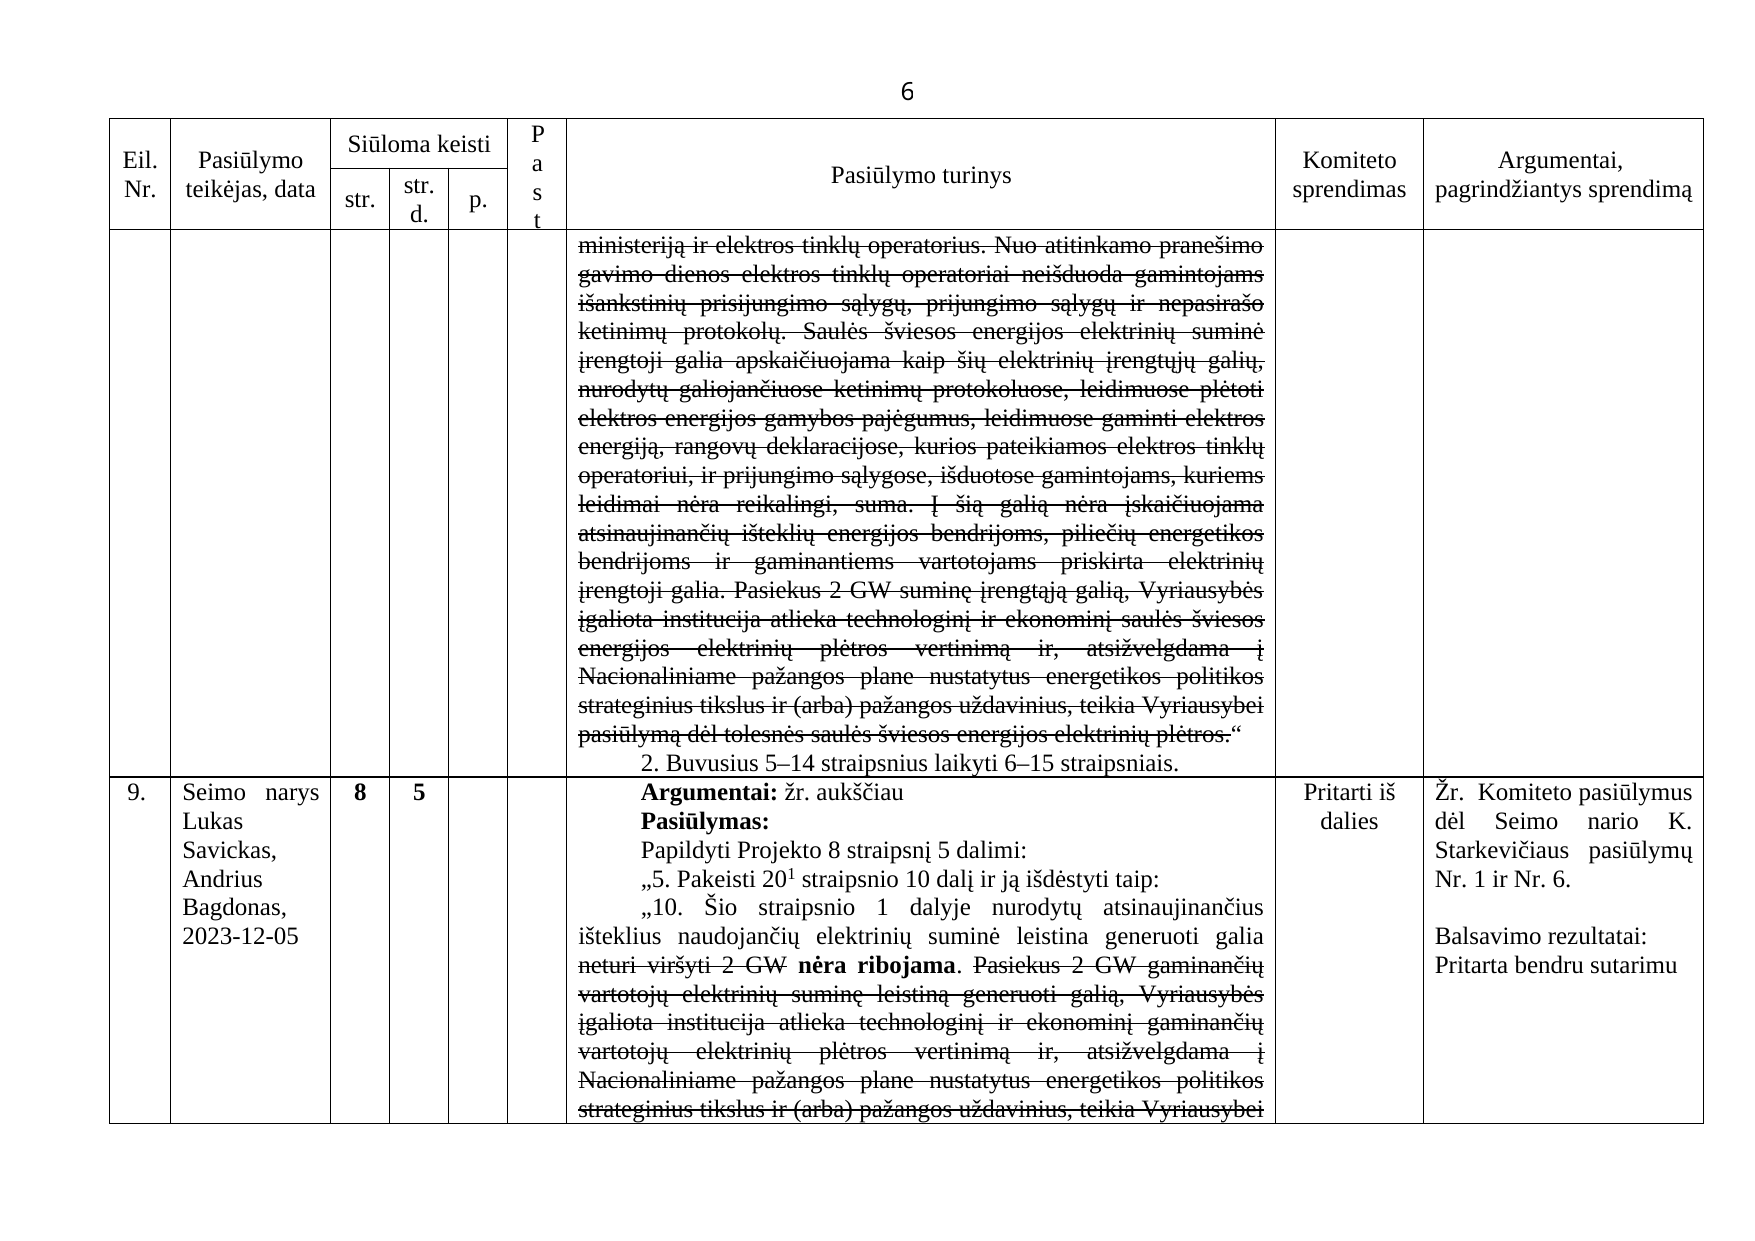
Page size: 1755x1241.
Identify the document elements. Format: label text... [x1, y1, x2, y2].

table_header Pastabos [508, 119, 566, 229]
table_cell [331, 230, 389, 776]
table_cell [449, 230, 507, 776]
table_cell [508, 230, 566, 776]
table_cell 5 [390, 778, 448, 1122]
table_cell [508, 778, 566, 1122]
table_cell [390, 230, 448, 776]
table_header Komiteto sprendimas [1276, 119, 1423, 229]
table_cell [1276, 230, 1423, 776]
table_cell 9. [110, 778, 170, 1122]
table_header Eil. Nr. [110, 119, 170, 229]
table_header Pasiūlymo turinys [567, 119, 1275, 229]
table_cell Pritarti iš dalies [1276, 778, 1423, 1122]
table_cell Žr. Komiteto pasiūlymus dėl Seimo nario K. Starkevičiaus pasiūlymų Nr. 1 ir Nr. 6. Balsavimo rezultatai: Pritarta bendru sutarimu [1424, 778, 1703, 1122]
table_cell str. d. [390, 169, 448, 229]
table_cell Argumentai: žr. aukščiau Pasiūlymas: Papildyti Projekto 8 straipsnį 5 dalimi: „5. Pakeisti 201 straipsnio 10 dalį ir ją išdėstyti taip: „10. Šio straipsnio 1 dalyje nurodytų atsinaujinančius išteklius naudojančių elektrinių suminė leistina generuoti galia neturi viršyti 2 GW nėra ribojama. Pasiekus 2 GW gaminančių vartotojų elektrinių suminę leistiną generuoti galią, Vyriausybės įgaliota institucija atlieka technologinį ir ekonominį gaminančių vartotojų elektrinių plėtros vertinimą ir, atsižvelgdama į Nacionaliniame pažangos plane nustatytus energetikos politikos strateginius tikslus ir (arba) pažangos uždavinius, teikia Vyriausybei [567, 778, 1275, 1122]
table_cell 8 [331, 778, 389, 1122]
table_header Pasiūlymo teikėjas, data [171, 119, 330, 229]
table_cell ministeriją ir elektros tinklų operatorius. Nuo atitinkamo pranešimo gavimo dienos elektros tinklų operatoriai neišduoda gamintojams išankstinių prisijungimo sąlygų, prijungimo sąlygų ir nepasirašo ketinimų protokolų. Saulės šviesos energijos elektrinių suminė įrengtoji galia apskaičiuojama kaip šių elektrinių įrengtųjų galių, nurodytų galiojančiuose ketinimų protokoluose, leidimuose plėtoti elektros energijos gamybos pajėgumus, leidimuose gaminti elektros energiją, rangovų deklaracijose, kurios pateikiamos elektros tinklų operatoriui, ir prijungimo sąlygose, išduotose gamintojams, kuriems leidimai nėra reikalingi, suma. Į šią galią nėra įskaičiuojama atsinaujinančių išteklių energijos bendrijoms, piliečių energetikos bendrijoms ir gaminantiems vartotojams priskirta elektrinių įrengtoji galia. Pasiekus 2 GW suminę įrengtąją galią, Vyriausybės įgaliota institucija atlieka technologinį ir ekonominį saulės šviesos energijos elektrinių plėtros vertinimą ir, atsižvelgdama į Nacionaliniame pažangos plane nustatytus energetikos politikos strateginius tikslus ir (arba) pažangos uždavinius, teikia Vyriausybei pasiūlymą dėl tolesnės saulės šviesos energijos elektrinių plėtros.“ 2. Buvusius 5–14 straipsnius laikyti 6–15 straipsniais. [567, 230, 1275, 776]
table_cell str. [331, 169, 389, 229]
table_cell Seimo narys Lukas Savickas, Andrius Bagdonas, 2023-12-05 [171, 778, 330, 1122]
table_cell [110, 230, 170, 776]
table_header Siūloma keisti [331, 119, 507, 167]
table_cell p. [449, 169, 507, 229]
table_cell [449, 778, 507, 1122]
table_cell [1424, 230, 1703, 776]
table_header Argumentai, pagrindžiantys sprendimą [1424, 119, 1703, 229]
table_cell [171, 230, 330, 776]
